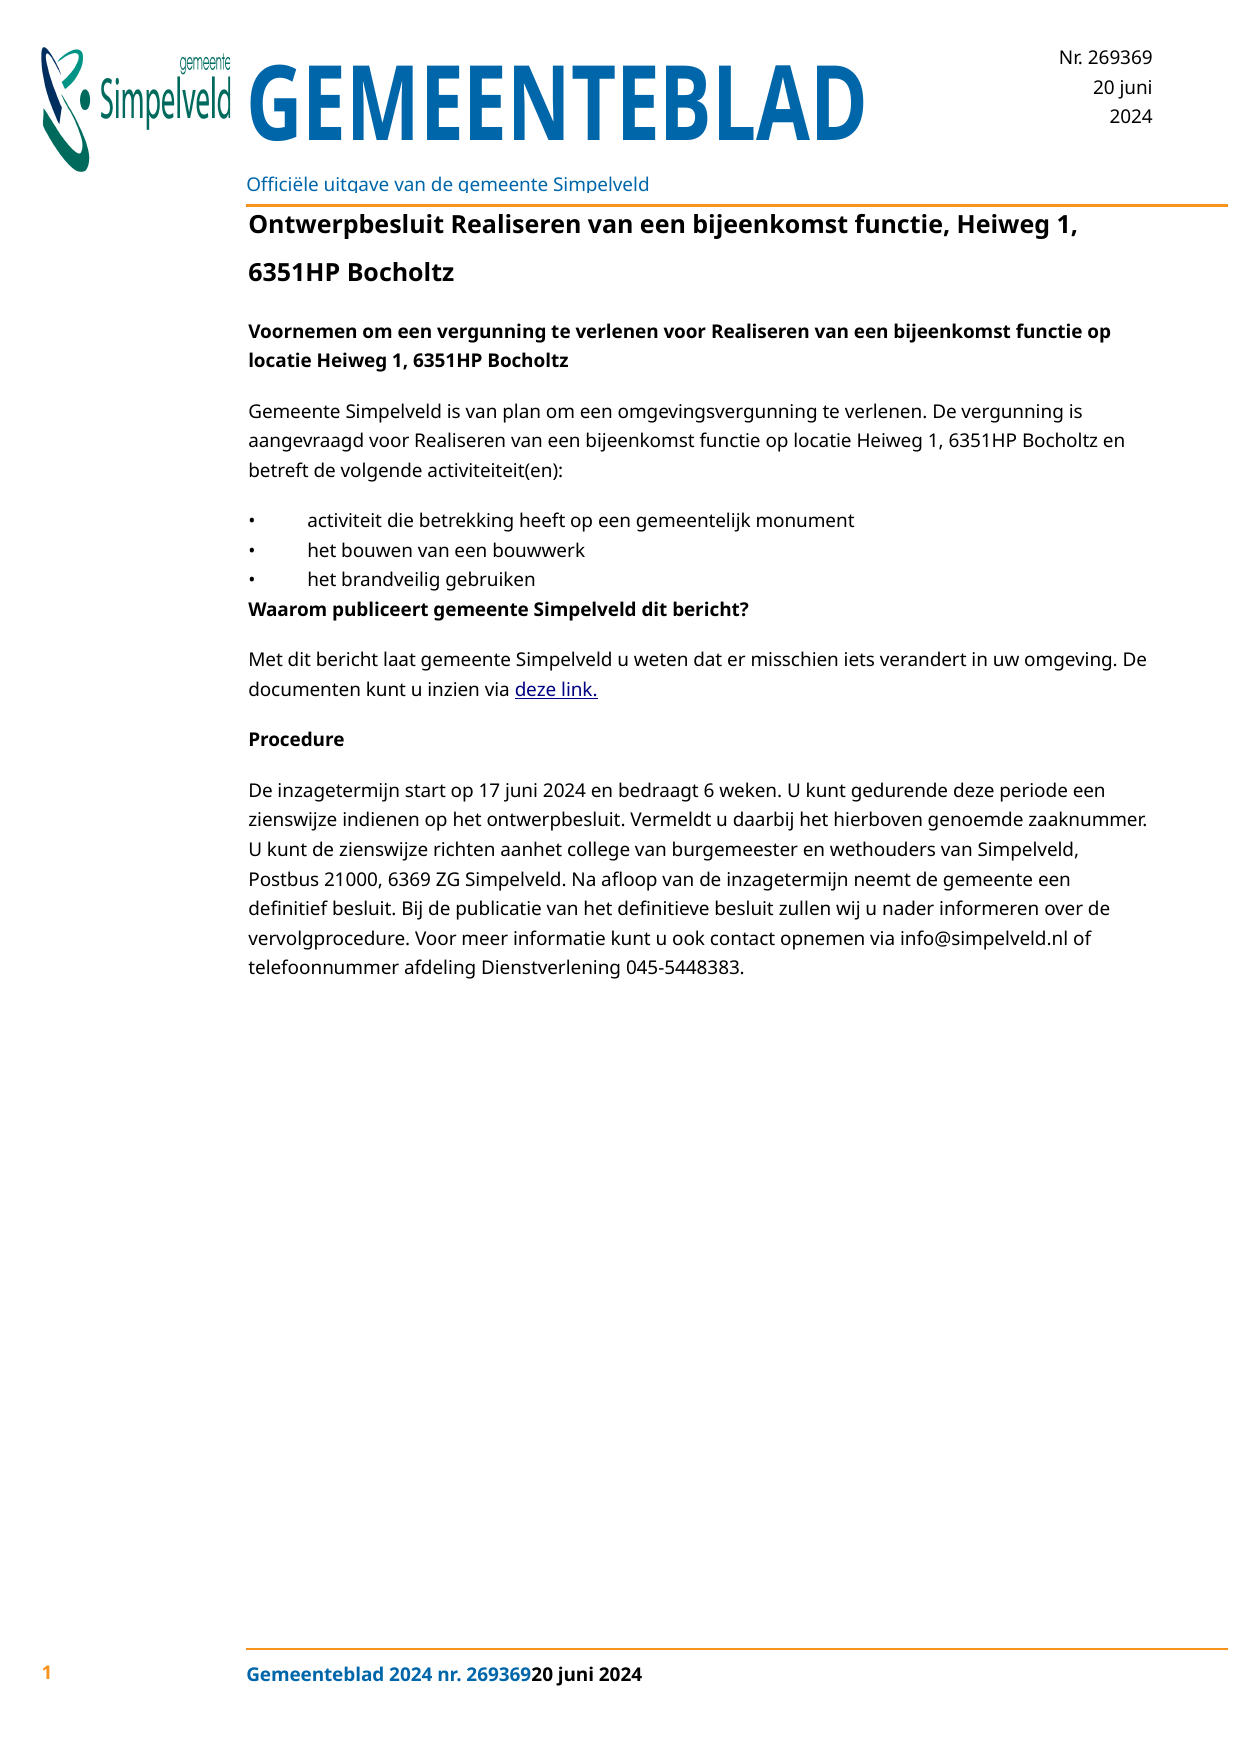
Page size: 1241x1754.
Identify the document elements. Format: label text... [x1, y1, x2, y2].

list activiteit die betrekking heeft op een gemeentelijk monument [248, 507, 1152, 533]
text Procedure [248, 727, 1152, 752]
text De inzagetermijn start op 17 juni 2024 en bedraagt 6 weken. U kunt gedurende deze periode een zienswijze indienen op het ontwerpbesluit. Vermeldt u daarbij het hierboven genoemde zaaknummer. U kunt de zienswijze richten aanhet college van burgemeester en wethouders van Simpelveld, Postbus 21000, 6369 ZG Simpelveld. Na afloop van de inzagetermijn neemt de gemeente een definitief besluit. Bij de publicatie van het definitieve besluit zullen wij u nader informeren over de vervolgprocedure. Voor meer informatie kunt u ook contact opnemen via info@simpelveld.nl of telefoonnummer afdeling Dienstverlening 045-5448383. [248, 777, 1152, 980]
text Met dit bericht laat gemeente Simpelveld u weten dat er misschien iets verandert in uw omgeving. De documenten kunt u inzien via deze link. [248, 647, 1152, 702]
picture [41, 47, 231, 172]
list het bouwen van een bouwwerk [248, 537, 1152, 563]
text Ontwerpbesluit Realiseren van een bijeenkomst functie, Heiweg 1, 6351HP Bocholtz [248, 207, 1152, 288]
list het brandveilig gebruiken [248, 567, 1152, 592]
text Voornemen om een vergunning te verlenen voor Realiseren van een bijeenkomst functie op locatie Heiweg 1, 6351HP Bocholtz [248, 318, 1152, 373]
text Gemeente Simpelveld is van plan om een omgevingsvergunning te verlenen. De vergunning is aangevraagd voor Realiseren van een bijeenkomst functie op locatie Heiweg 1, 6351HP Bocholtz en betreft de volgende activiteiteit(en): [248, 398, 1152, 483]
text Waarom publiceert gemeente Simpelveld dit bericht? [248, 596, 1152, 622]
